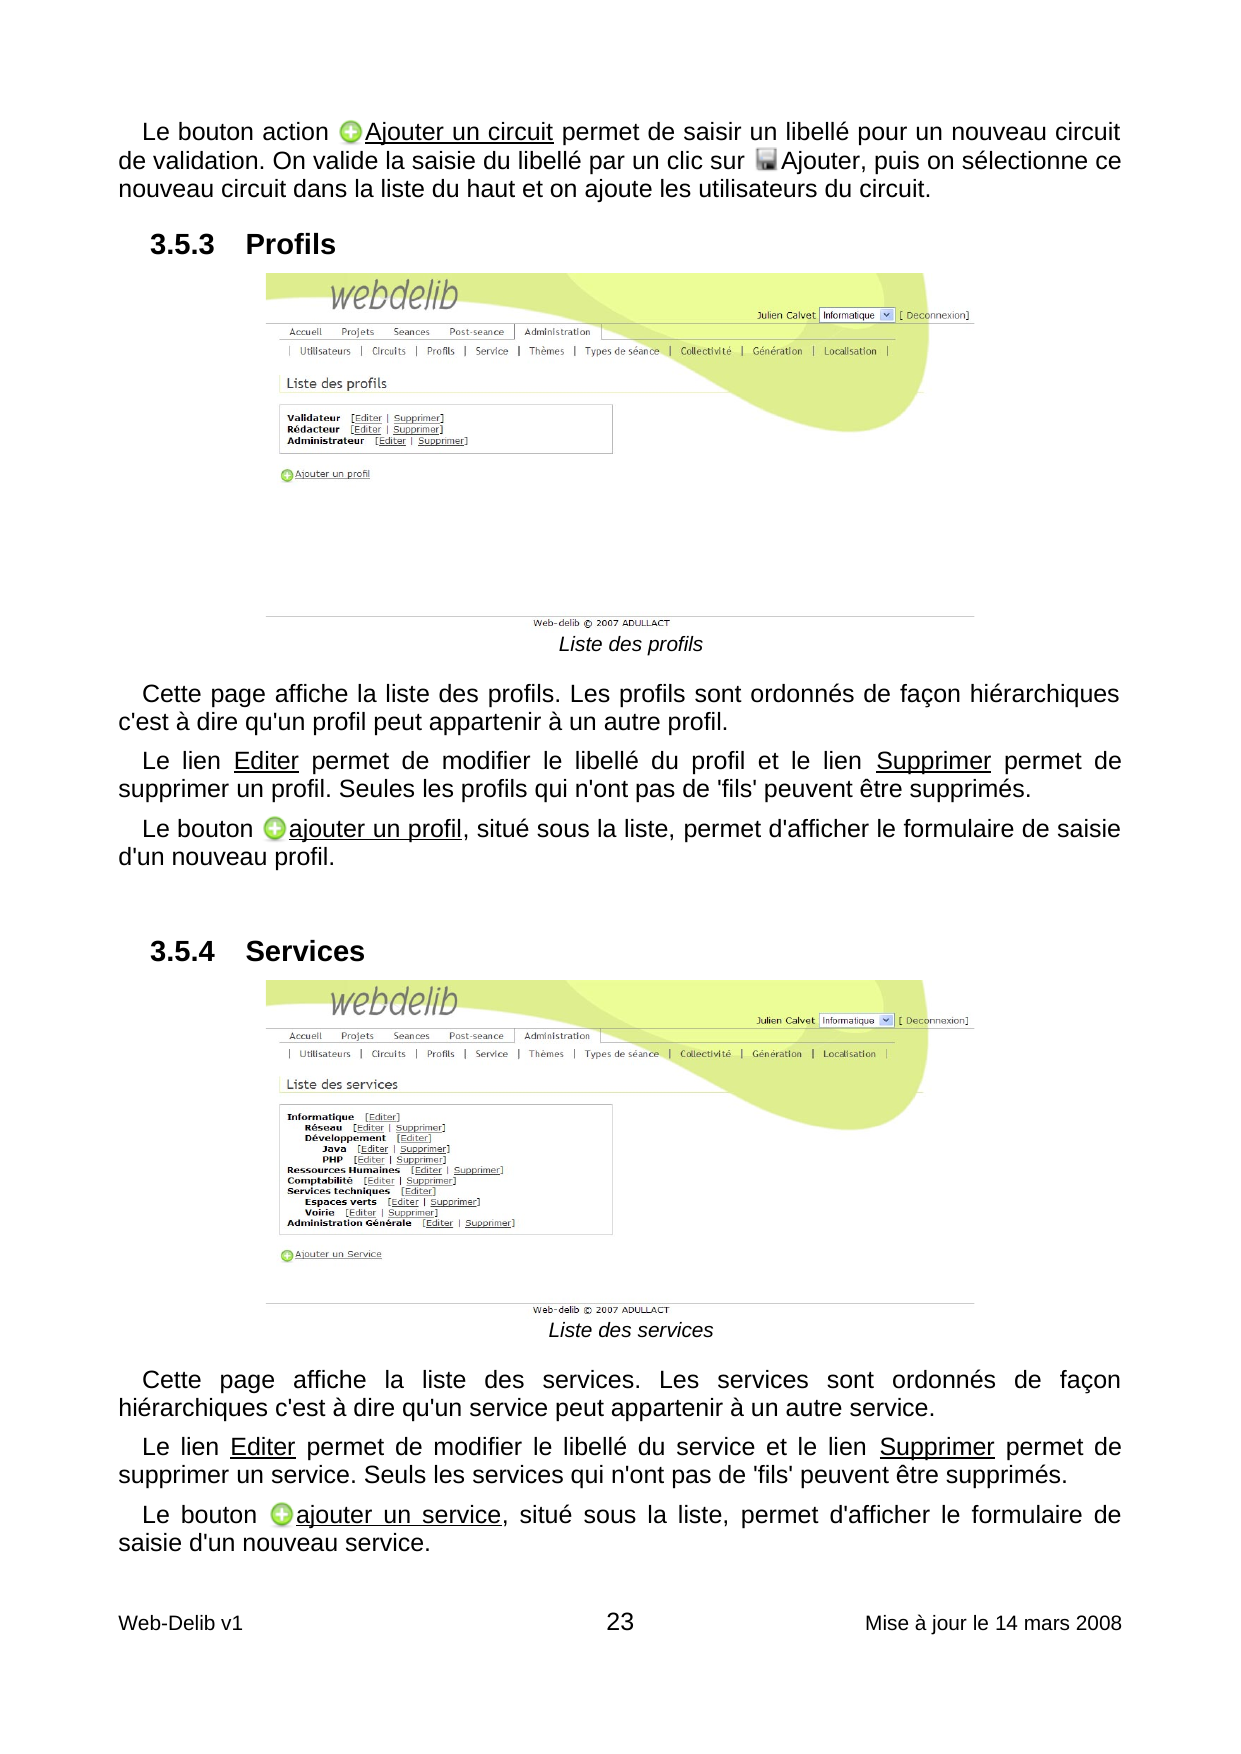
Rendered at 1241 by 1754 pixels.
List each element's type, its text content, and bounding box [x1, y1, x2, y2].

text Le lien Editer permet de modifier le libellé du service et le lien Supprimer permet de supprimer un service. Seuls les services qui n'ont pas de 'fils' peuvent être supprimés. [118, 1433, 1122, 1489]
picture [265, 273, 975, 633]
text Le bouton ajouter un service, situé sous la liste, permet d'afficher le formulaire de saisie d'un nouveau service. [118, 1501, 1122, 1557]
text Le bouton action Ajouter un circuit permet de saisir un libellé pour un nouveau circuit de validation. On valide la saisie du libellé par un clic sur Ajouter, puis on sélectionne ce nouveau circuit dans la liste du haut et on ajoute les utilisateurs du circuit. [118, 118, 1122, 203]
text Cette page affiche la liste des services. Les services sont ordonnés de façon hiérarchiques c'est à dire qu'un service peut appartenir à un autre service. [118, 1366, 1122, 1421]
text Liste des services [118, 1319, 1122, 1342]
picture [268, 1501, 296, 1529]
picture [265, 980, 975, 1319]
text Liste des profils [118, 633, 1122, 656]
picture [753, 146, 781, 174]
subtitle Services [118, 935, 1122, 968]
subtitle Profils [118, 228, 1122, 261]
picture [337, 118, 365, 146]
text Le lien Editer permet de modifier le libellé du profil et le lien Supprimer permet de supprimer un profil. Seules les profils qui n'ont pas de 'fils' peuvent être supprimés. [118, 747, 1122, 803]
text Le bouton ajouter un profil, situé sous la liste, permet d'afficher le formulaire de saisie d'un nouveau profil. [118, 815, 1122, 871]
picture [261, 815, 289, 843]
text Cette page affiche la liste des profils. Les profils sont ordonnés de façon hiérarchiques c'est à dire qu'un profil peut appartenir à un autre profil. [118, 679, 1122, 735]
